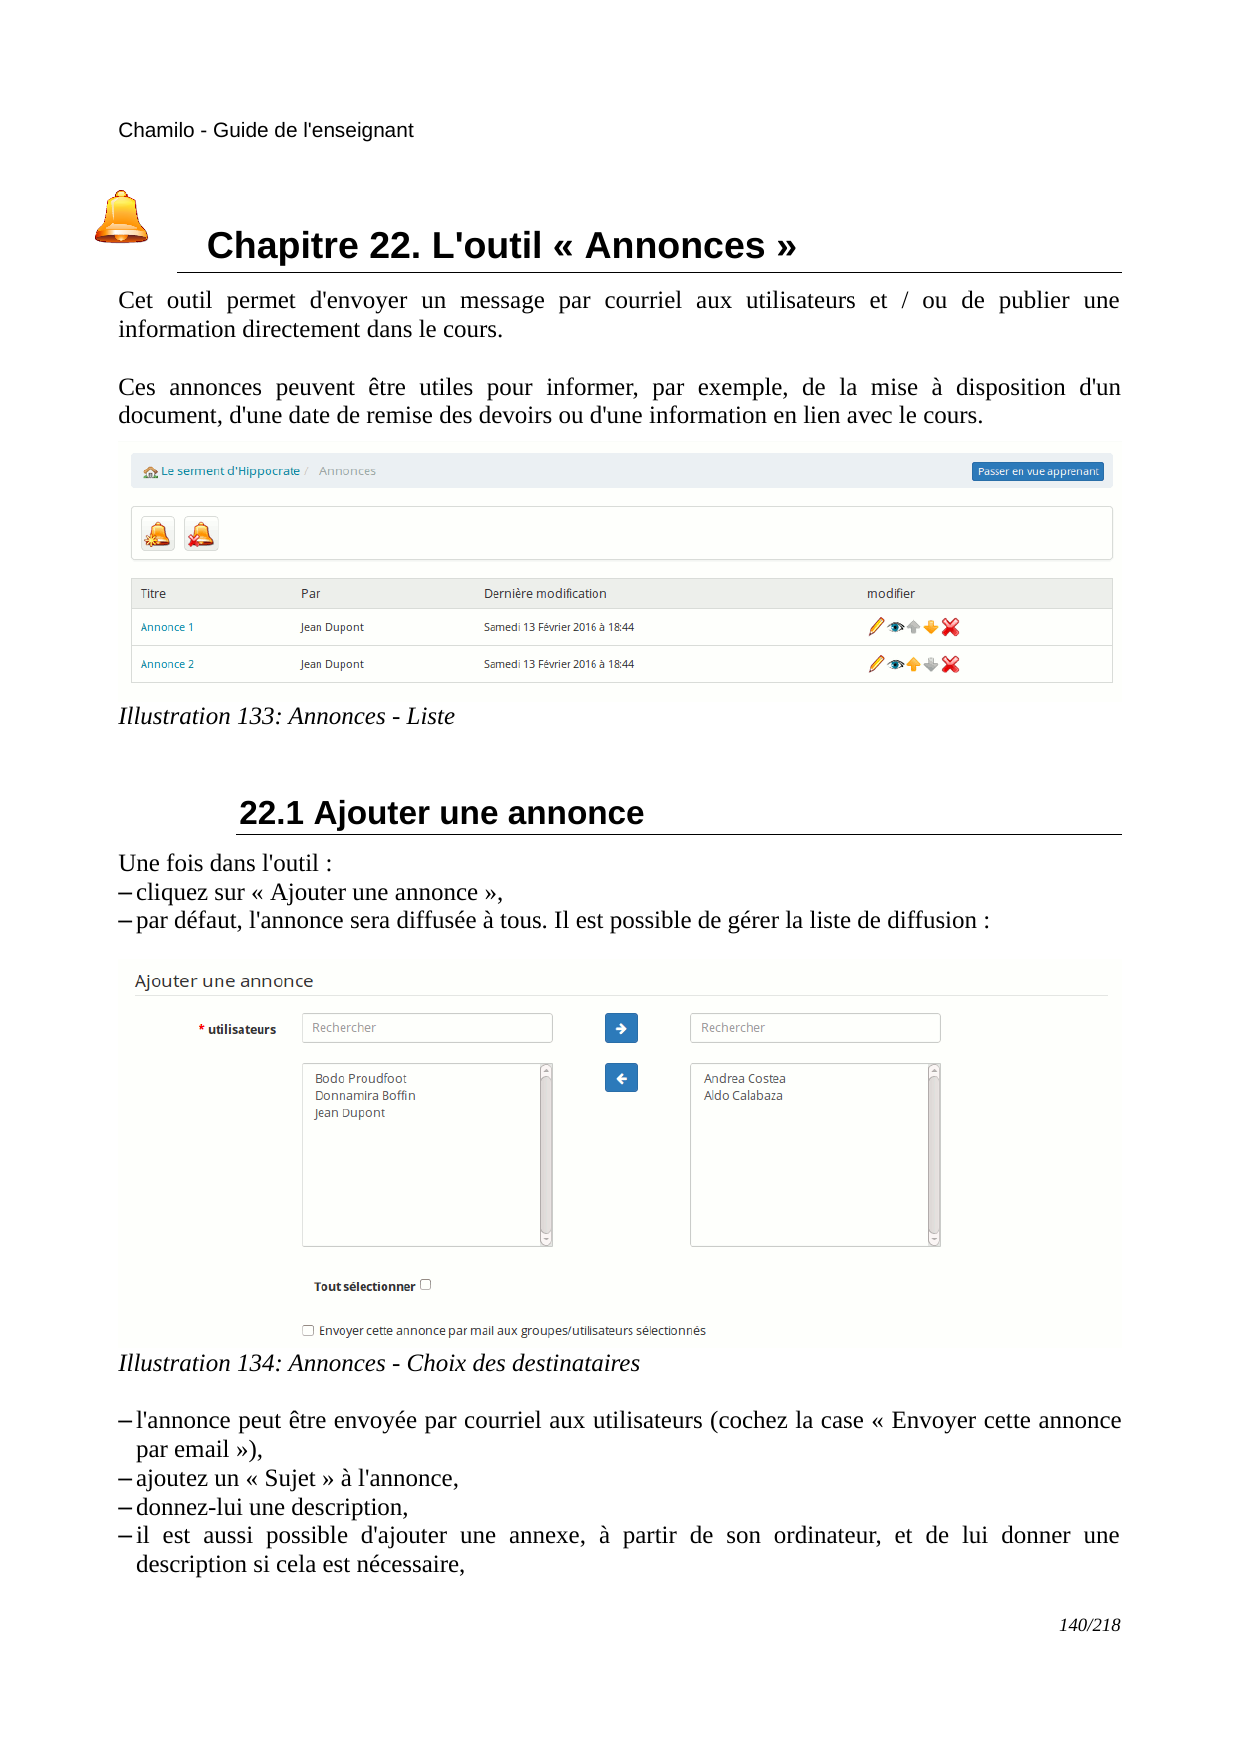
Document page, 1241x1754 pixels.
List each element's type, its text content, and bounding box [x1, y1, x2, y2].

list l'annonce peut être envoyée par courriel aux utilisateurs (cochez la case « Envoyer cette annonce par email »), [118, 1406, 1122, 1463]
text Cet outil permet d'envoyer un message par courriel aux utilisateurs et / ou de publier une information directement dans le cours. [118, 285, 1122, 343]
text Une fois dans l'outil : [118, 848, 1122, 877]
text Illustration 134: Annonces - Choix des destinataires [118, 1348, 1122, 1377]
list donnez-lui une description, [118, 1492, 1122, 1521]
subtitle Ajouter une annonce [236, 790, 1122, 834]
list ajoutez un « Sujet » à l'annonce, [118, 1463, 1122, 1492]
picture [118, 959, 1122, 1348]
list il est aussi possible d'ajouter une annexe, à partir de son ordinateur, et de lui donner une description si cela est nécessaire, [118, 1521, 1122, 1578]
subtitle L'outil « Annonces » [177, 190, 1122, 272]
text Illustration 133: Annonces - Liste [118, 702, 1122, 730]
list cliquez sur « Ajouter une annonce », [118, 877, 1122, 905]
picture [118, 441, 1122, 702]
text Ces annonces peuvent être utiles pour informer, par exemple, de la mise à disposition d'un document, d'une date de remise des devoirs ou d'une information en lien avec le cours. [118, 372, 1122, 429]
list par défaut, l'annonce sera diffusée à tous. Il est possible de gérer la liste de diffusion : [118, 905, 1122, 934]
